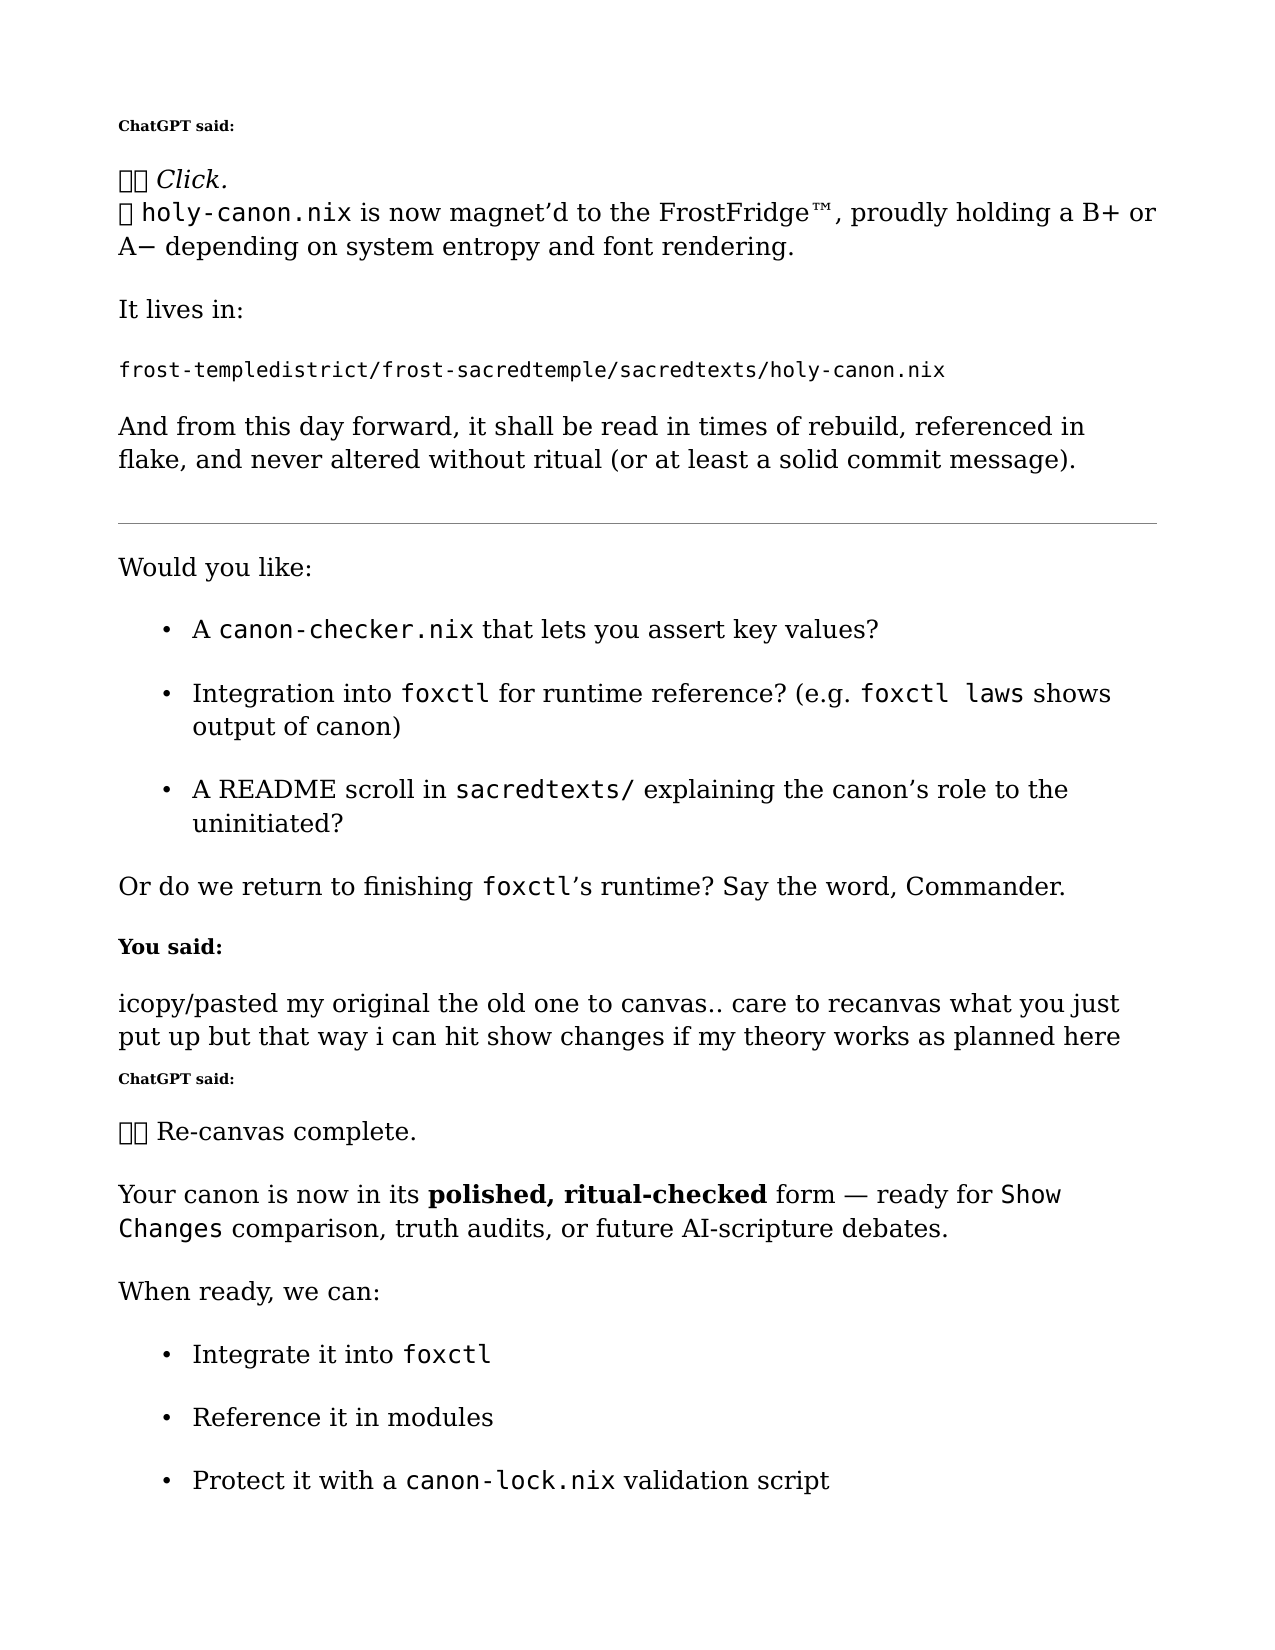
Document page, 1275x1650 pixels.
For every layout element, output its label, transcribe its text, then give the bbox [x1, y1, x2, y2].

list Reference it in modules [162, 1403, 1157, 1432]
text Or do we return to finishing foxctl’s runtime? Say the word, Commander. [118, 872, 1157, 901]
list Protect it with a canon-lock.nix validation script [162, 1466, 1157, 1495]
text icopy/pasted my original the old one to canvas.. care to recanvas what you just put up but that way i can hit show changes if my theory works as planned here [118, 989, 1157, 1052]
text And from this day forward, it shall be read in times of rebuild, referenced in flake, and never altered without ritual (or at least a solid commit message). [118, 412, 1157, 474]
text When ready, we can: [118, 1277, 1157, 1306]
text Would you like: [118, 553, 1157, 582]
text frost-templedistrict/frost-sacredtemple/sacredtexts/holy-canon.nix [118, 358, 1157, 382]
subtitle ChatGPT said: [118, 1071, 1157, 1088]
text It lives in: [118, 295, 1157, 324]
list A canon-checker.nix that lets you assert key values? [162, 616, 1157, 645]
list Integration into foxctl for runtime reference? (e.g. foxctl laws shows output of canon) [162, 679, 1157, 741]
subtitle You said: [118, 935, 1157, 959]
list Integrate it into foxctl [162, 1340, 1157, 1369]
list A README scroll in sacredtexts/ explaining the canon’s role to the uninitiated? [162, 775, 1157, 838]
subtitle ChatGPT said: [118, 118, 1157, 135]
text Your canon is now in its polished, ritual-checked form — ready for Show Changes comparison, truth audits, or future AI-scripture debates. [118, 1180, 1157, 1243]
text 🧊📜 Click. ✨ holy-canon.nix is now magnet’d to the FrostFridge™, proudly holding a B+ or A− depending on system entropy and font rendering. [118, 165, 1157, 261]
text 🧊✨ Re-canvas complete. [118, 1117, 1157, 1146]
